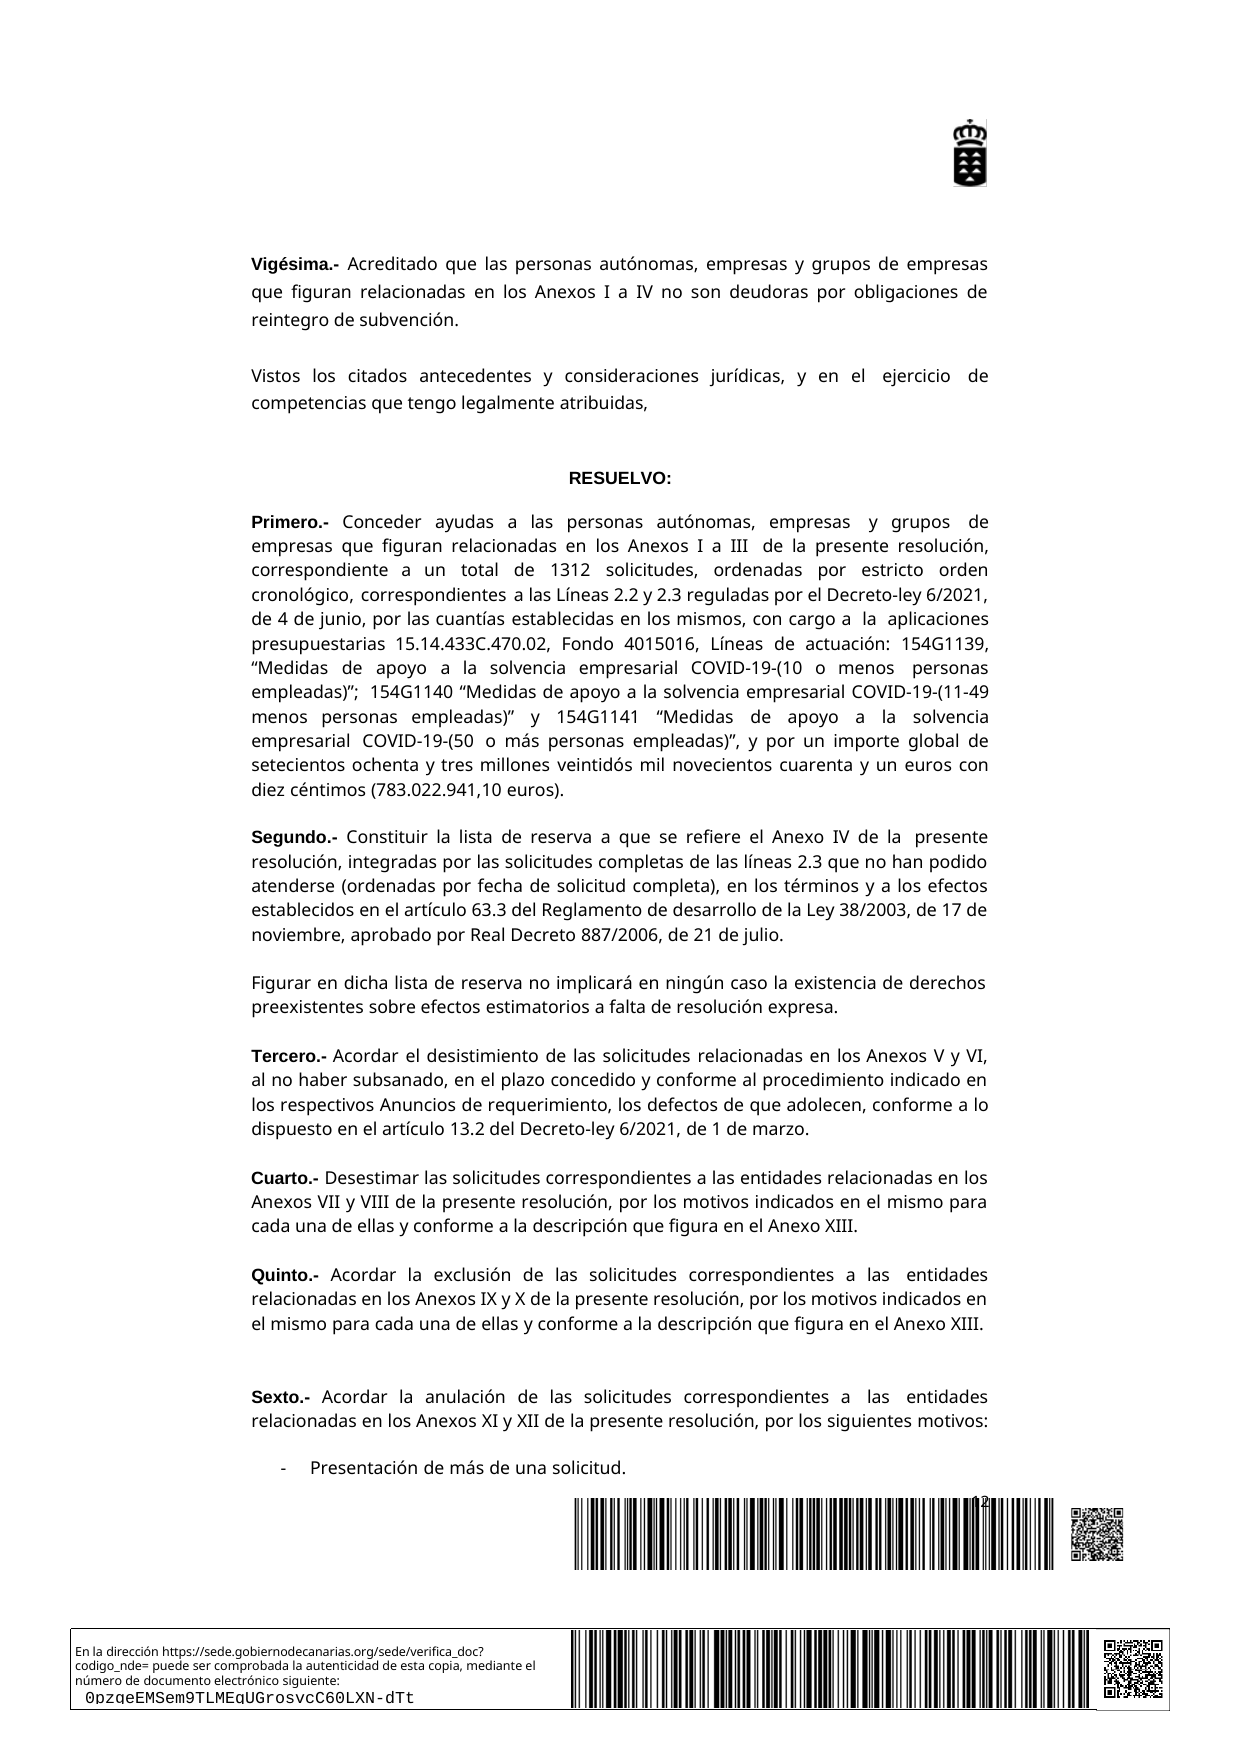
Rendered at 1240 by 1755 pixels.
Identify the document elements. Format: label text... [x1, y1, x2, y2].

text Tercero.- Acordar el desistimiento de las solicitudes relacionadas en los Anexos V y VI, al no haber subsanado, en el plazo concedido y conforme al procedimiento indicado en los respectivos Anuncios de requerimiento, los defectos de que adolecen, conforme a lo dispuesto en el artículo 13.2 del Decreto-ley 6/2021, de 1 de marzo. [251, 1043, 989, 1141]
text Vistos los citados antecedentes y consideraciones jurídicas, y en el ejercicio de competencias que tengo legalmente atribuidas, [251, 363, 988, 415]
text Sexto.- Acordar la anulación de las solicitudes correspondientes a las entidades relacionadas en los Anexos XI y XII de la presente resolución, por los siguientes motivos: [251, 1384, 989, 1433]
text Vigésima.- Acreditado que las personas autónomas, empresas y grupos de empresas que figuran relacionadas en los Anexos I a IV no son deudoras por obligaciones de reintegro de subvención. [251, 252, 989, 331]
text Segundo.- Constituir la lista de reserva a que se refiere el Anexo IV de la presente resolución, integradas por las solicitudes completas de las líneas 2.3 que no han podido atenderse (ordenadas por fecha de solicitud completa), en los términos y a los efectos establecidos en el artículo 63.3 del Reglamento de desarrollo de la Ley 38/2003, de 17 de noviembre, aprobado por Real Decreto 887/2006, de 21 de julio. [251, 825, 989, 946]
text RESUELVO: [378, 468, 862, 488]
text - Presentación de más de una solicitud. [280, 1455, 1144, 1479]
text Figurar en dicha lista de reserva no implicará en ningún caso la existencia de derechos preexistentes sobre efectos estimatorios a falta de resolución expresa. [251, 970, 988, 1019]
text 12 [98, 1490, 989, 1512]
text Cuarto.- Desestimar las solicitudes correspondientes a las entidades relacionadas en los Anexos VII y VIII de la presente resolución, por los motivos indicados en el mismo para cada una de ellas y conforme a la descripción que figura en el Anexo XIII. [251, 1165, 989, 1238]
text Quinto.- Acordar la exclusión de las solicitudes correspondientes a las entidades relacionadas en los Anexos IX y X de la presente resolución, por los motivos indicados en el mismo para cada una de ellas y conforme a la descripción que figura en el Anexo XIII. [251, 1262, 988, 1335]
text Primero.- Conceder ayudas a las personas autónomas, empresas y grupos de empresas que figuran relacionadas en los Anexos I a III de la presente resolución, correspondiente a un total de 1312 solicitudes, ordenadas por estricto orden cronológico, correspondientes a las Líneas 2.2 y 2.3 reguladas por el Decreto-ley 6/2021, de 4 de junio, por las cuantías establecidas en los mismos, con cargo a la aplicaciones presupuestarias 15.14.433C.470.02, Fondo 4015016, Líneas de actuación: 154G1139, “Medidas de apoyo a la solvencia empresarial COVID-19-(10 o menos personas empleadas)”; 154G1140 “Medidas de apoyo a la solvencia empresarial COVID-19-(11-49 menos personas empleadas)” y 154G1141 “Medidas de apoyo a la solvencia empresarial COVID-19-(50 o más personas empleadas)”, y por un importe global de setecientos ochenta y tres millones veintidós mil novecientos cuarenta y un euros con diez céntimos (783.022.941,10 euros). [251, 509, 989, 801]
